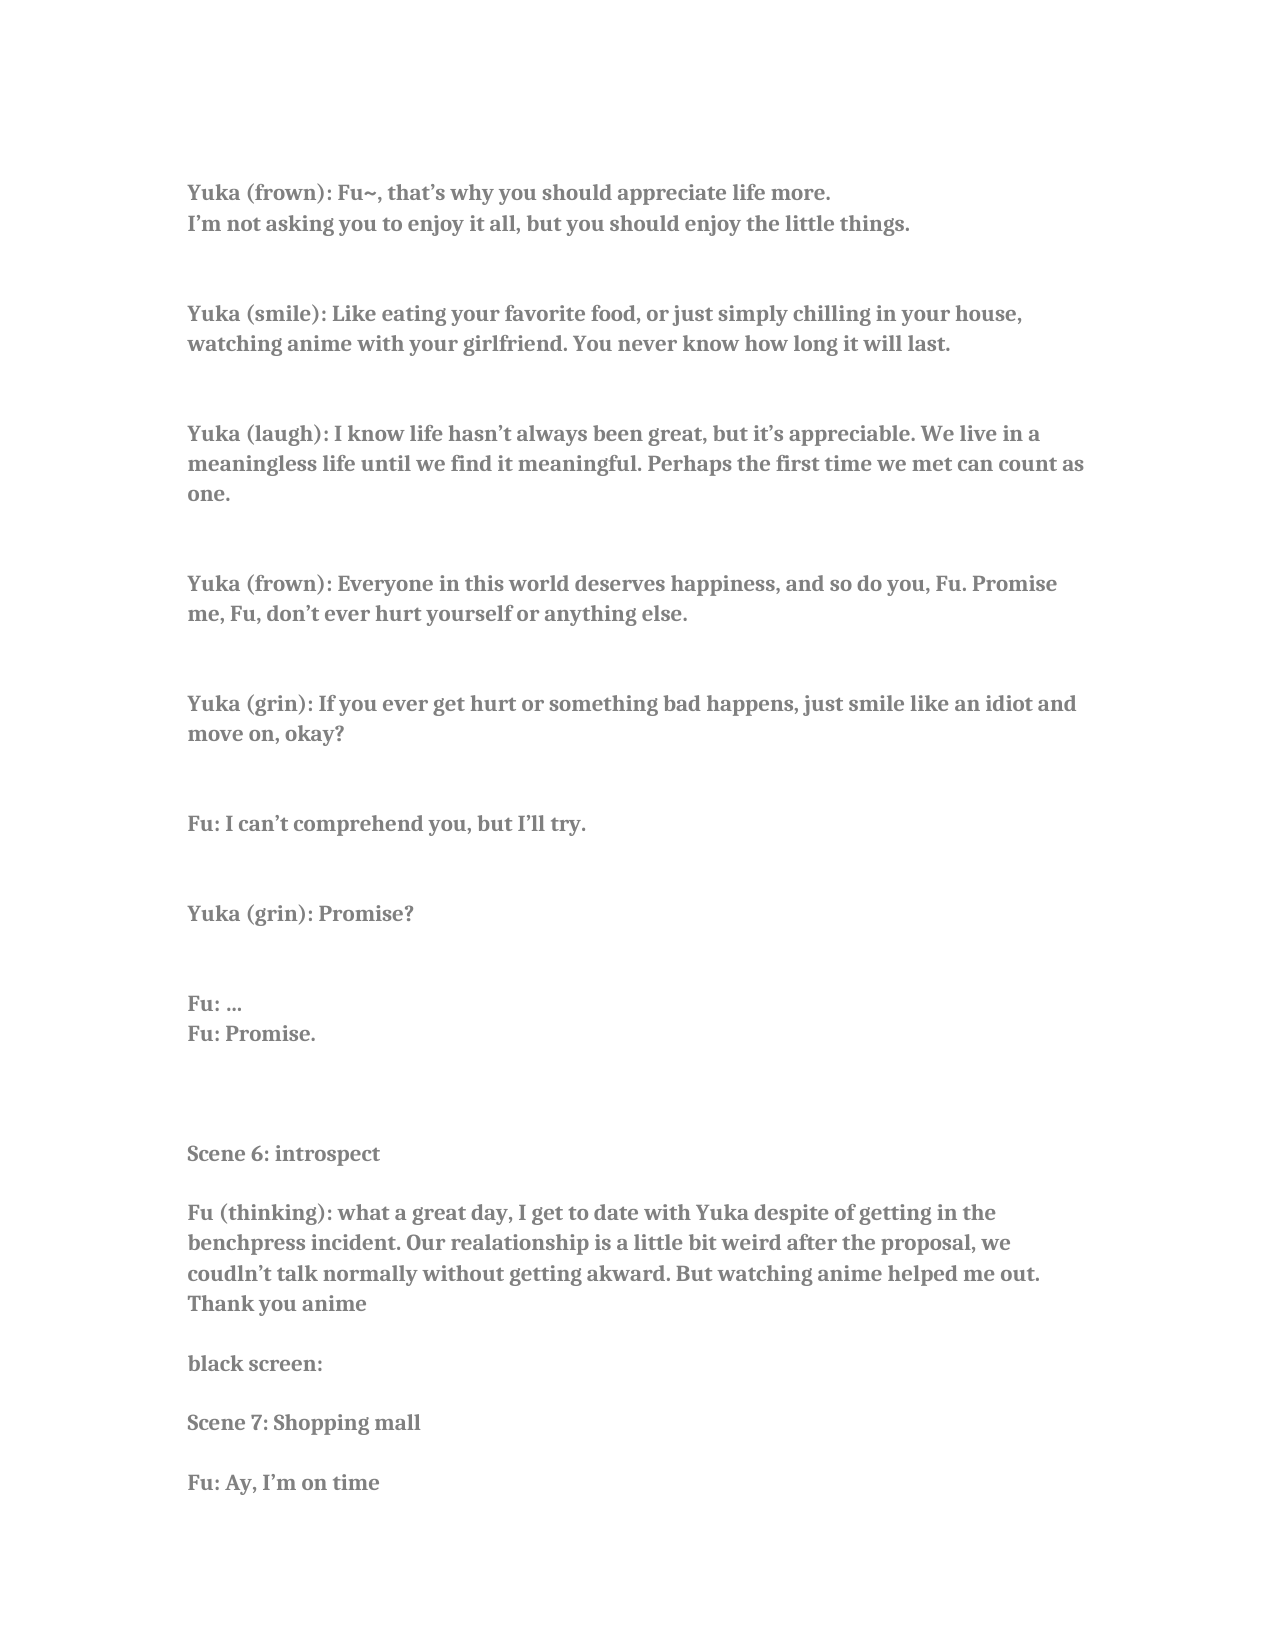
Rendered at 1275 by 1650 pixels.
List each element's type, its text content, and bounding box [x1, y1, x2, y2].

text Yuka (grin): If you ever get hurt or something bad happens, just smile like an idiot and move on, okay? [187, 661, 1087, 747]
text Yuka (smile): Like eating your favorite food, or just simply chilling in your house, watching anime with your girlfriend. You never know how long it will last. [187, 270, 1087, 357]
text Fu: I can’t comprehend you, but I’ll try. [187, 781, 1087, 837]
text Yuka (grin): Promise? [187, 871, 1087, 927]
text Yuka (frown): Everyone in this world deserves happiness, and so do you, Fu. Promise me, Fu, don’t ever hurt yourself or anything else. [187, 541, 1087, 627]
text Yuka (frown): Fu~, that’s why you should appreciate life more. I’m not asking you to enjoy it all, but you should enjoy the little things. [187, 150, 1087, 237]
text black screen: [187, 1350, 1087, 1377]
text Yuka (laugh): I know life hasn’t always been great, but it’s appreciable. We live in a meaningless life until we find it meaningful. Perhaps the first time we met can count as one. [187, 390, 1087, 507]
text Scene 7: Shopping mall [187, 1410, 1087, 1436]
text Fu: … Fu: Promise. [187, 961, 1087, 1047]
text Fu: Ay, I’m on time [187, 1470, 1087, 1496]
text Fu (thinking): what a great day, I get to date with Yuka despite of getting in the benchpress incident. Our realationship is a little bit weird after the proposal, we coudln’t talk normally without getting akward. But watching anime helped me out. Thank you anime [187, 1200, 1087, 1317]
text Scene 6: introspect [187, 1140, 1087, 1167]
